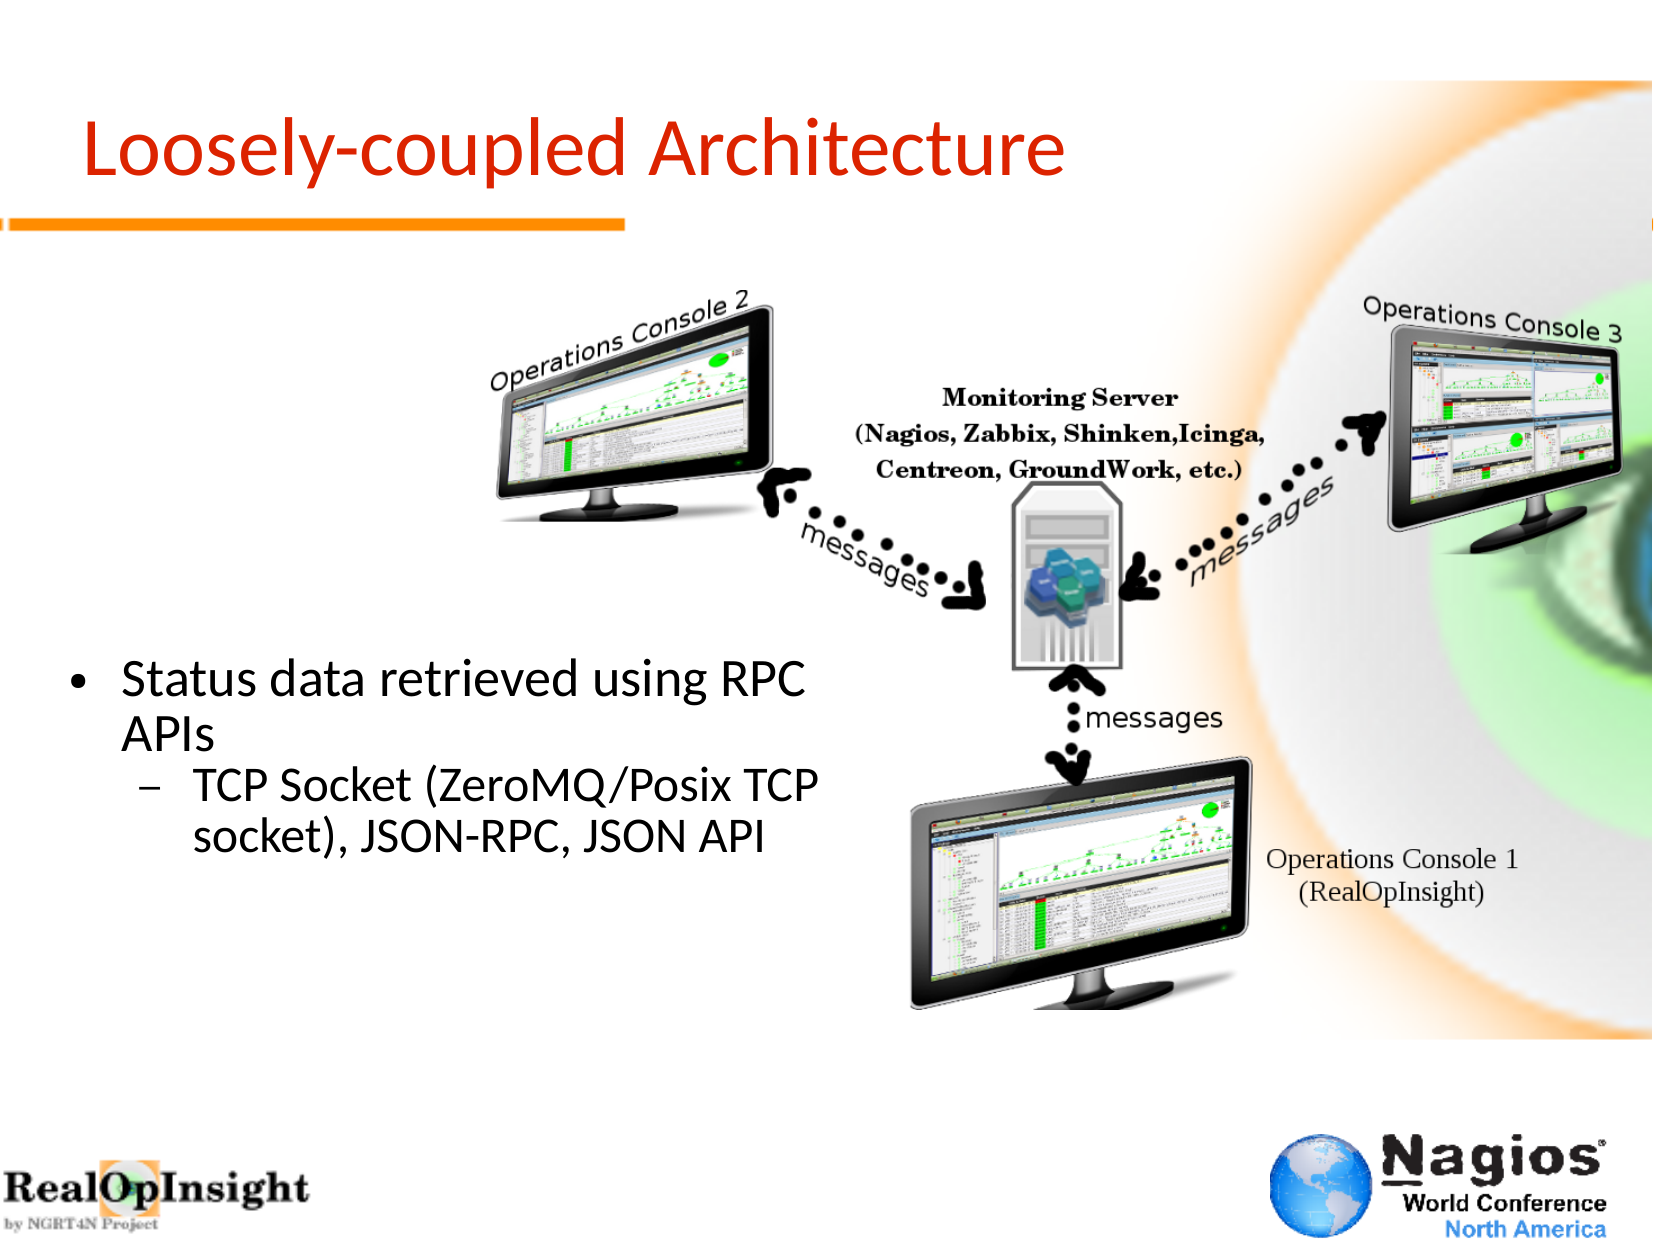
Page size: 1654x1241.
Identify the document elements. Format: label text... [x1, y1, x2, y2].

picture [0, 0, 1654, 1241]
title Loosely-coupled Architecture [82, 73, 1547, 237]
text_box Status data retrieved using RPC APIs TCP Socket (ZeroMQ/Posix TCP socket), JSON-RPC, JSON API [38, 630, 869, 960]
